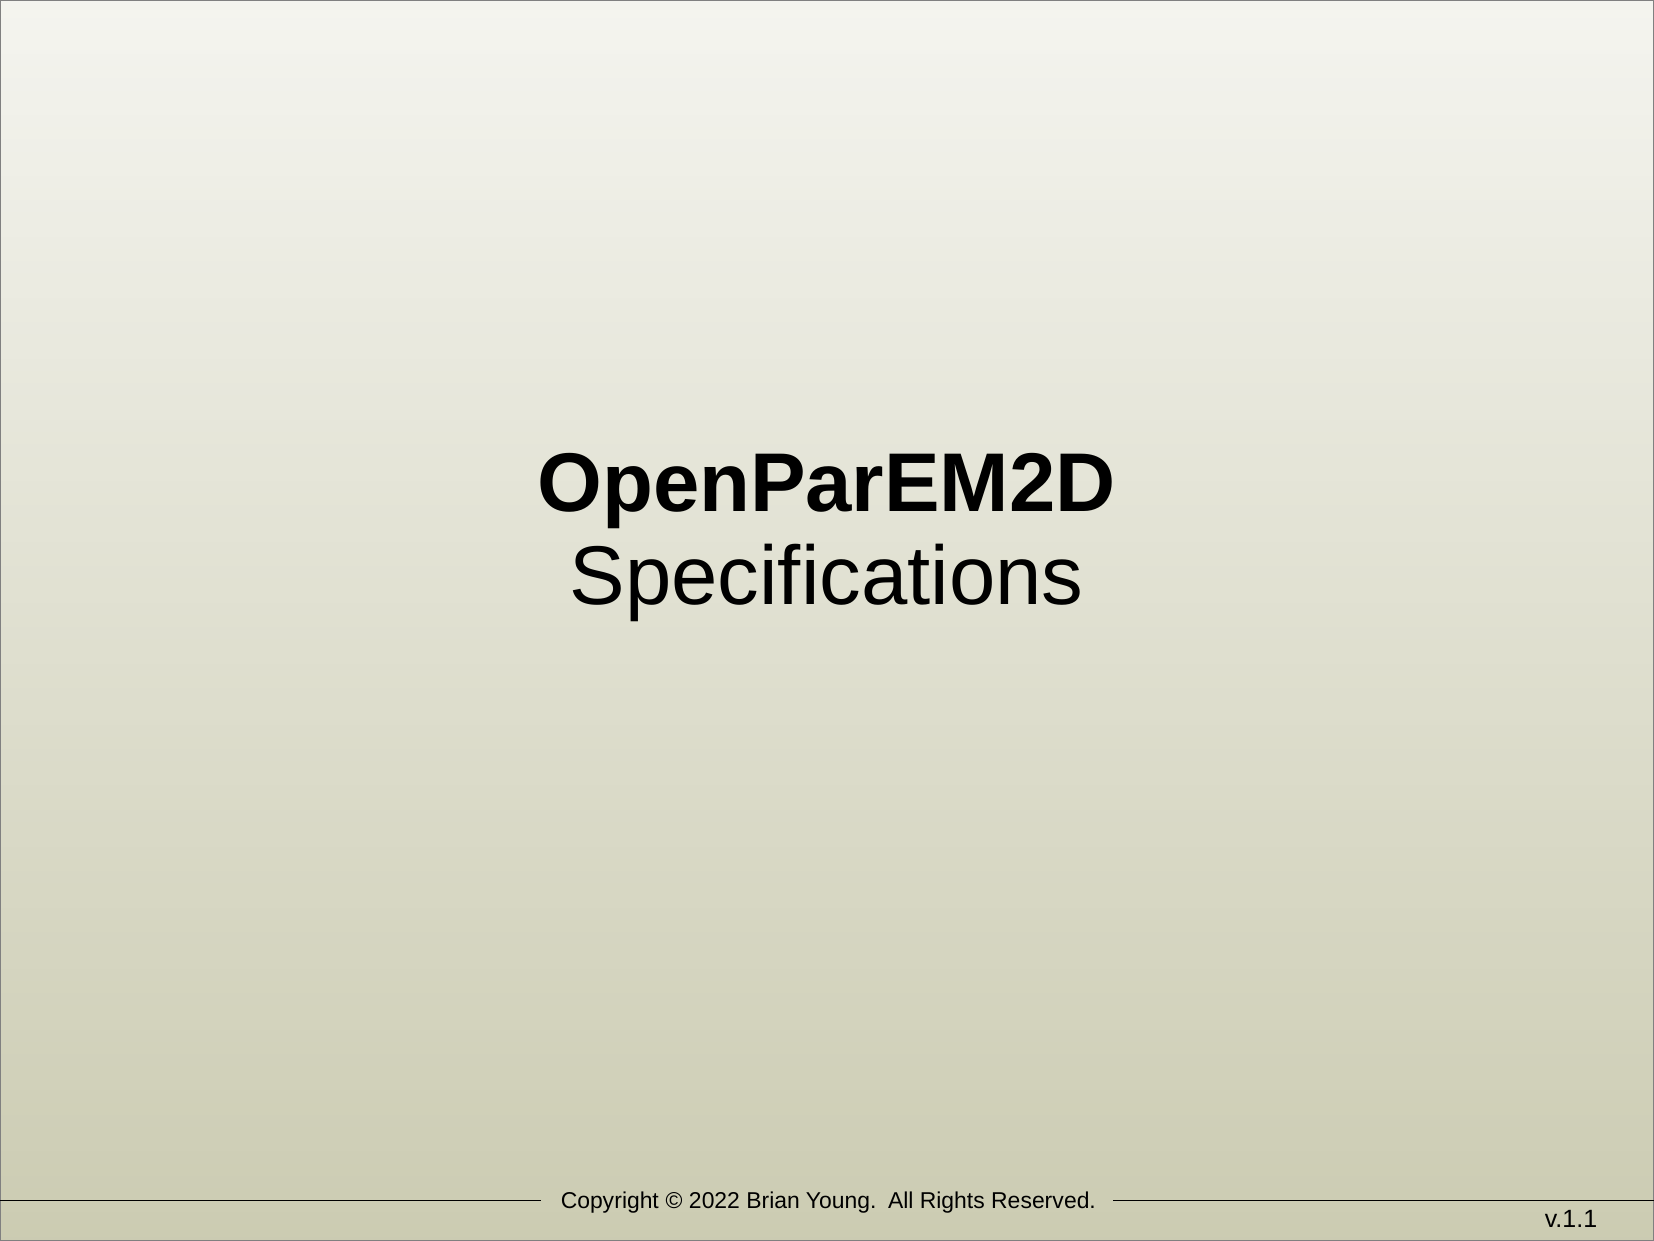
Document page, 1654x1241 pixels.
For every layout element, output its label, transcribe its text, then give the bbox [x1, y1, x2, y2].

subtitle OpenParEM2D Specifications [82, 49, 1571, 1109]
text_box v.1.1 [1530, 1197, 1613, 1241]
